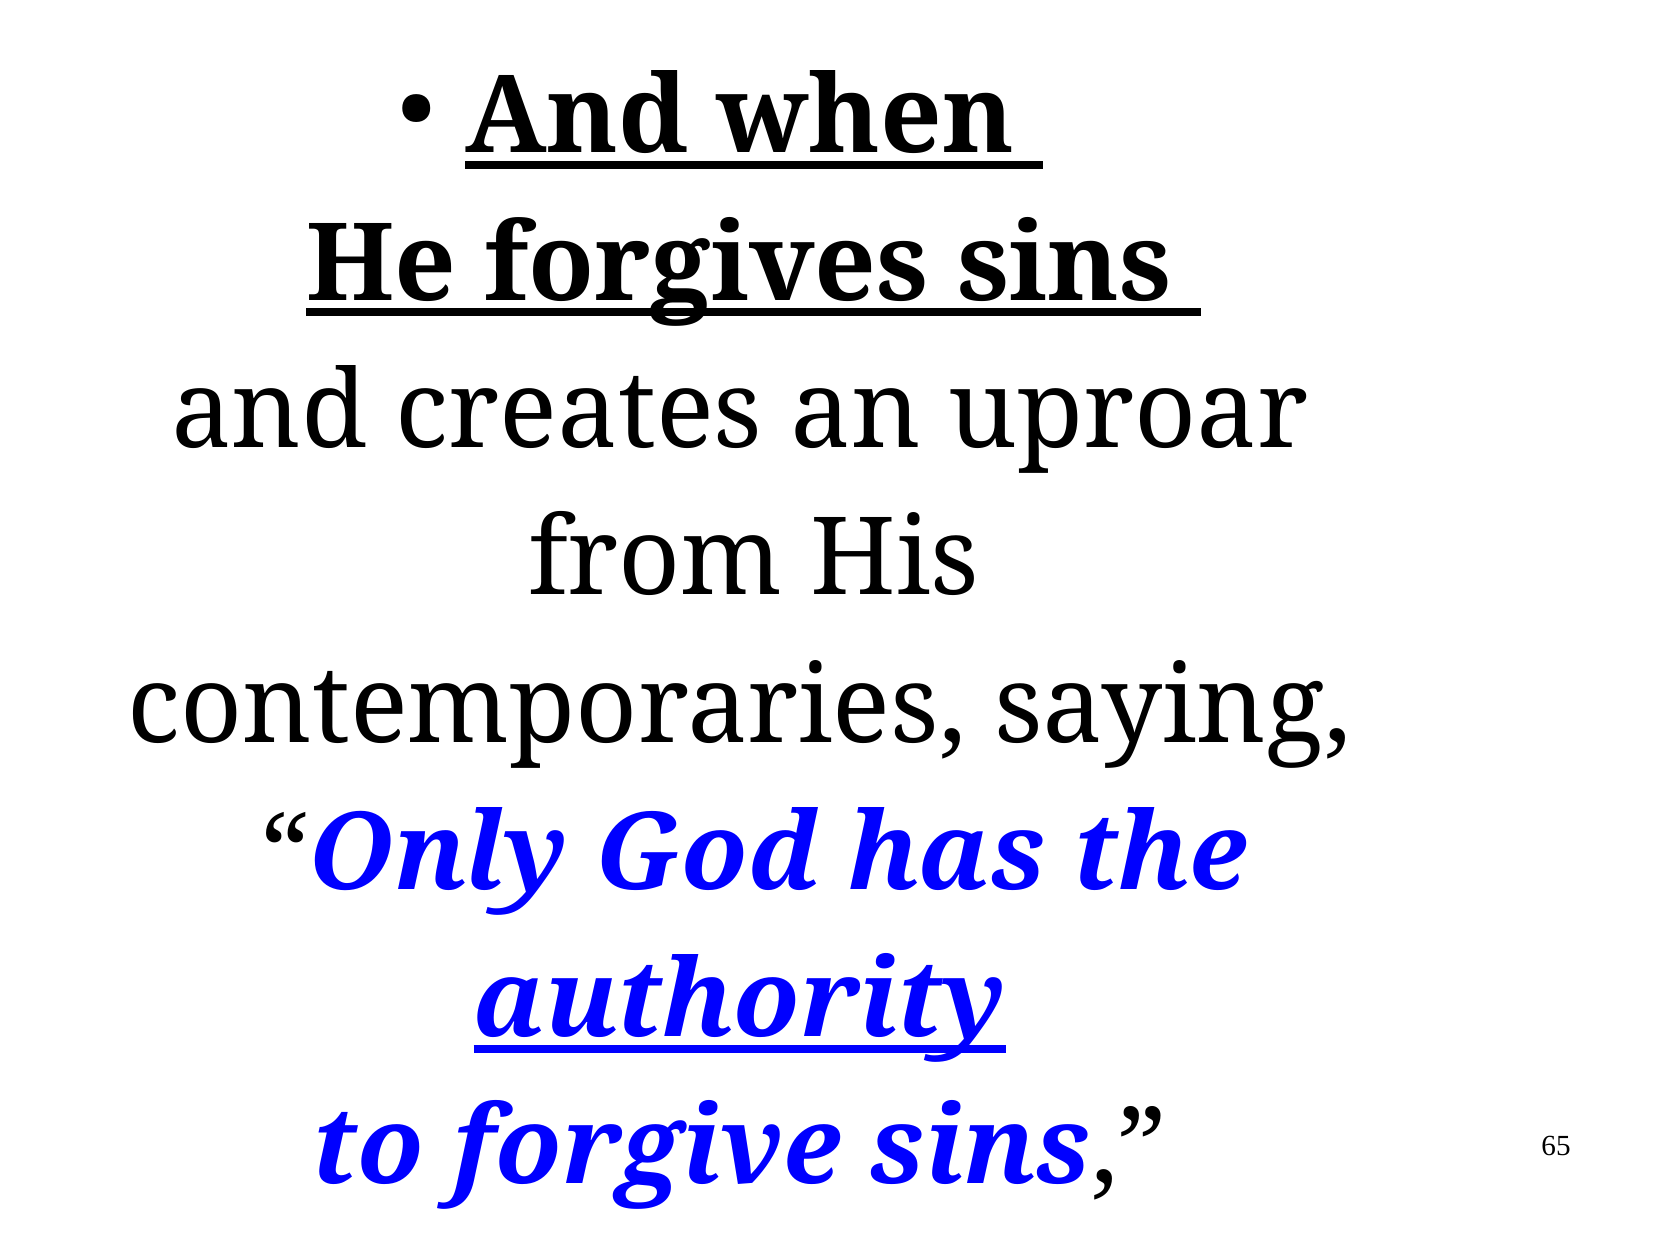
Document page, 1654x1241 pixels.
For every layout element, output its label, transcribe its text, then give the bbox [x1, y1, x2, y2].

list And when He forgives sins and creates an uproar from His contemporaries, saying, “Only God has the authority to forgive sins,” [37, 37, 1613, 1238]
